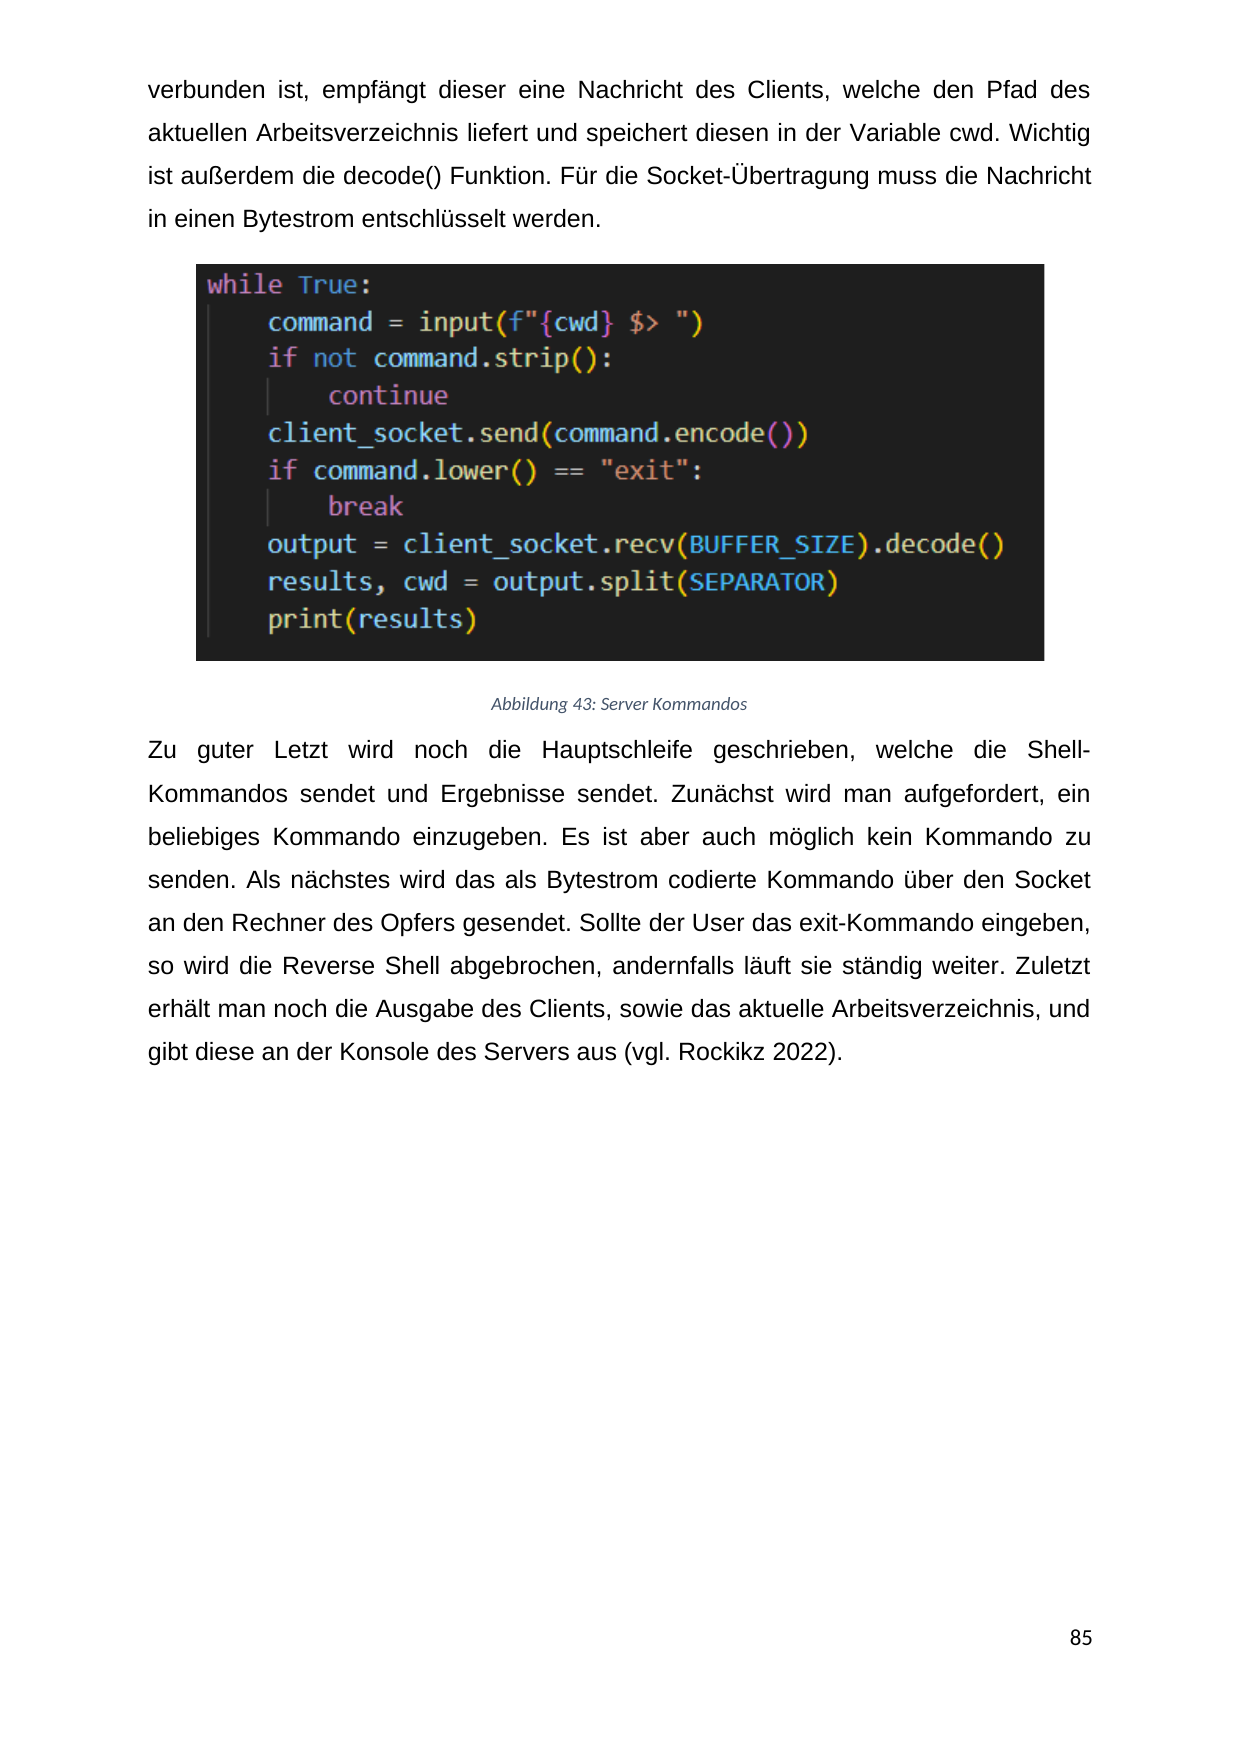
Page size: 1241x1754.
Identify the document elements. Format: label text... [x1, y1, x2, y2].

text Abbildung 43: Server Kommandos [148, 692, 1093, 714]
text verbunden ist, empfängt dieser eine Nachricht des Clients, welche den Pfad des aktuellen Arbeitsverzeichnis liefert und speichert diesen in der Variable cwd. Wichtig ist außerdem die decode() Funktion. Für die Socket-Übertragung muss die Nachricht in einen Bytestrom entschlüsselt werden. [148, 75, 1093, 233]
text Zu guter Letzt wird noch die Hauptschleife geschrieben, welche die Shell-Kommandos sendet und Ergebnisse sendet. Zunächst wird man aufgefordert, ein beliebiges Kommando einzugeben. Es ist aber auch möglich kein Kommando zu senden. Als nächstes wird das als Bytestrom codierte Kommando über den Socket an den Rechner des Opfers gesendet. Sollte der User das exit-Kommando eingeben, so wird die Reverse Shell abgebrochen, andernfalls läuft sie ständig weiter. Zuletzt erhält man noch die Ausgabe des Clients, sowie das aktuelle Arbeitsverzeichnis, und gibt diese an der Konsole des Servers aus (vgl. Rockikz 2022). [148, 735, 1093, 1066]
